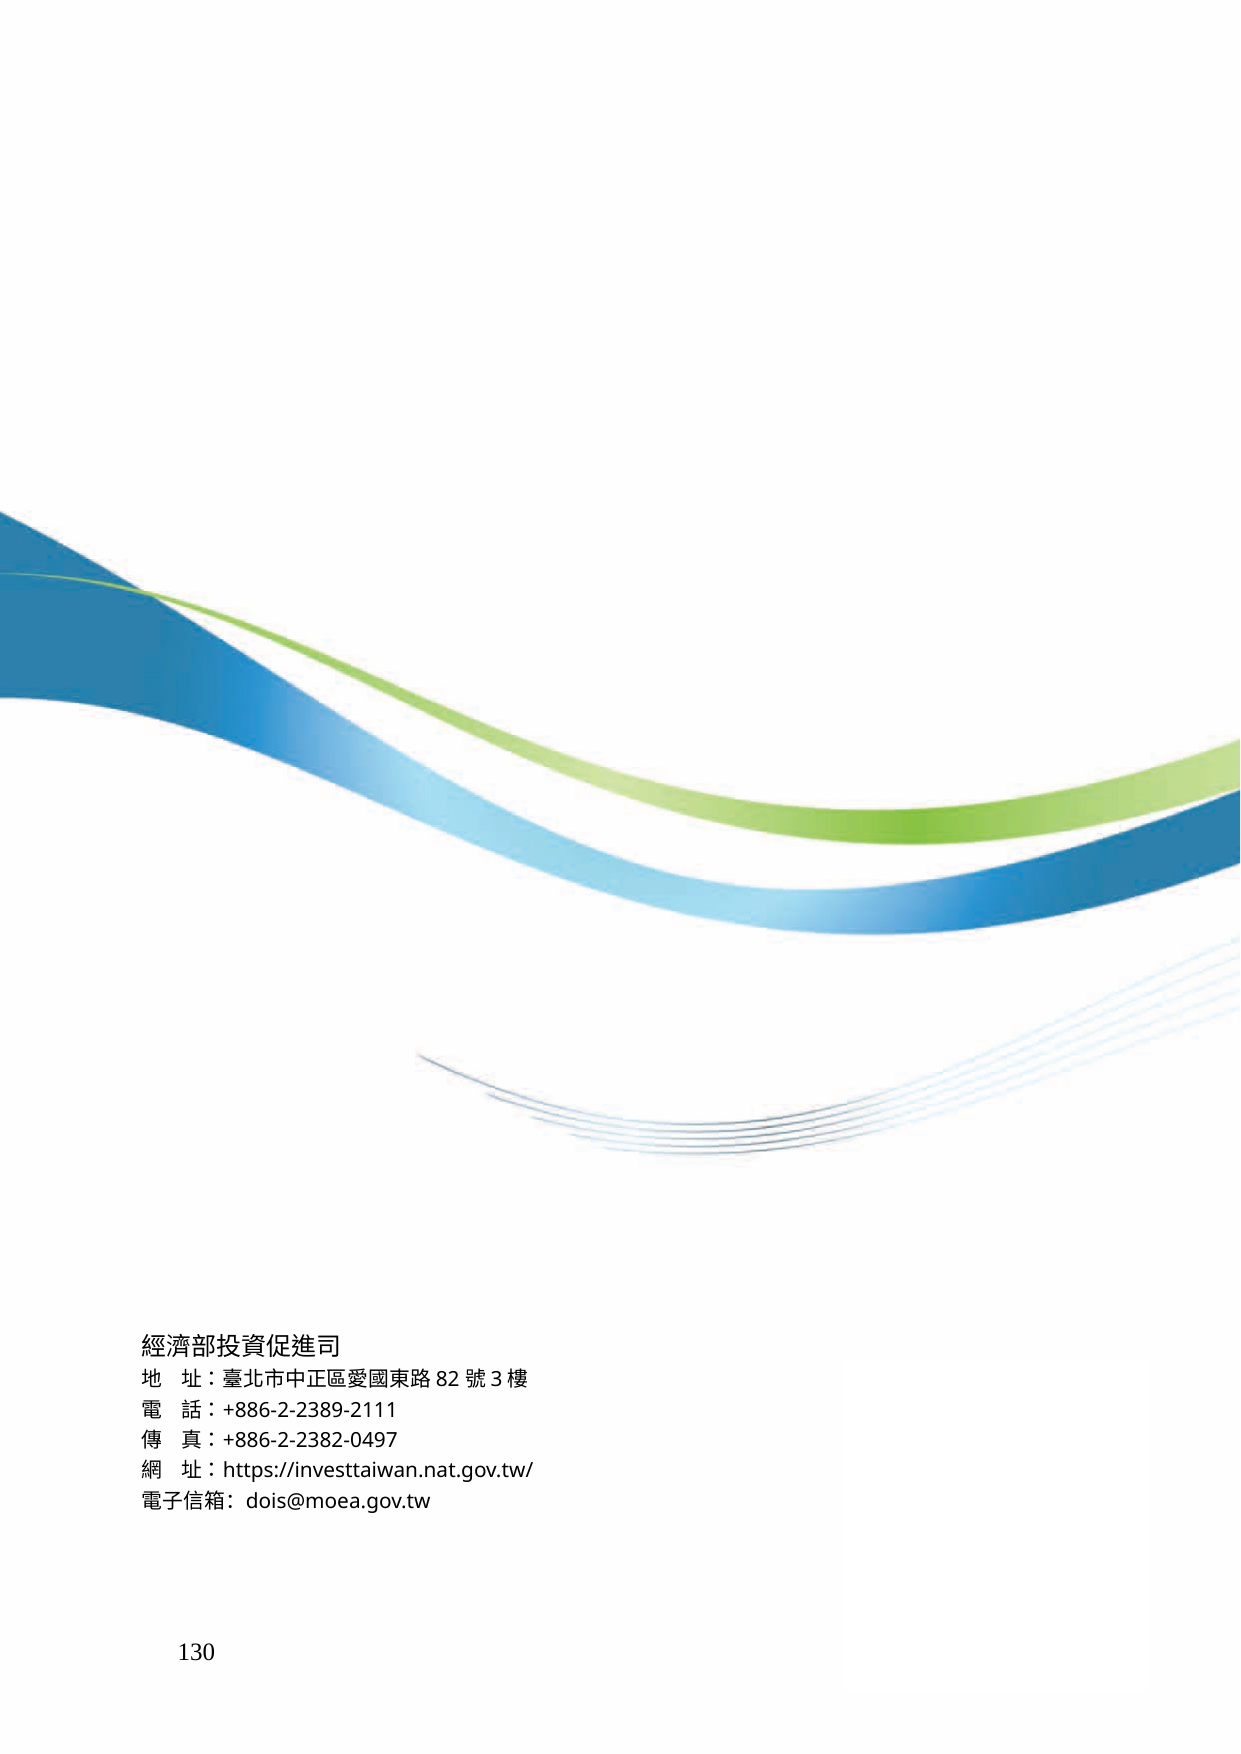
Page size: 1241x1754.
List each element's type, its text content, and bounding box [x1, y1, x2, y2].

text 電子信箱：dois@moea.gov.tw [141, 1484, 1107, 1514]
text 地 址：臺北市中正區愛國東路 82 號 3 樓 [141, 1363, 1107, 1393]
text 電 話：+886-2-2389-2111 [141, 1393, 1107, 1423]
text 網 址：https://investtaiwan.nat.gov.tw/ [141, 1453, 1107, 1484]
text 傳 真：+886-2-2382-0497 [141, 1423, 1107, 1453]
picture [0, 0, 1241, 1754]
text 經濟部投資促進司 [141, 1326, 1107, 1363]
